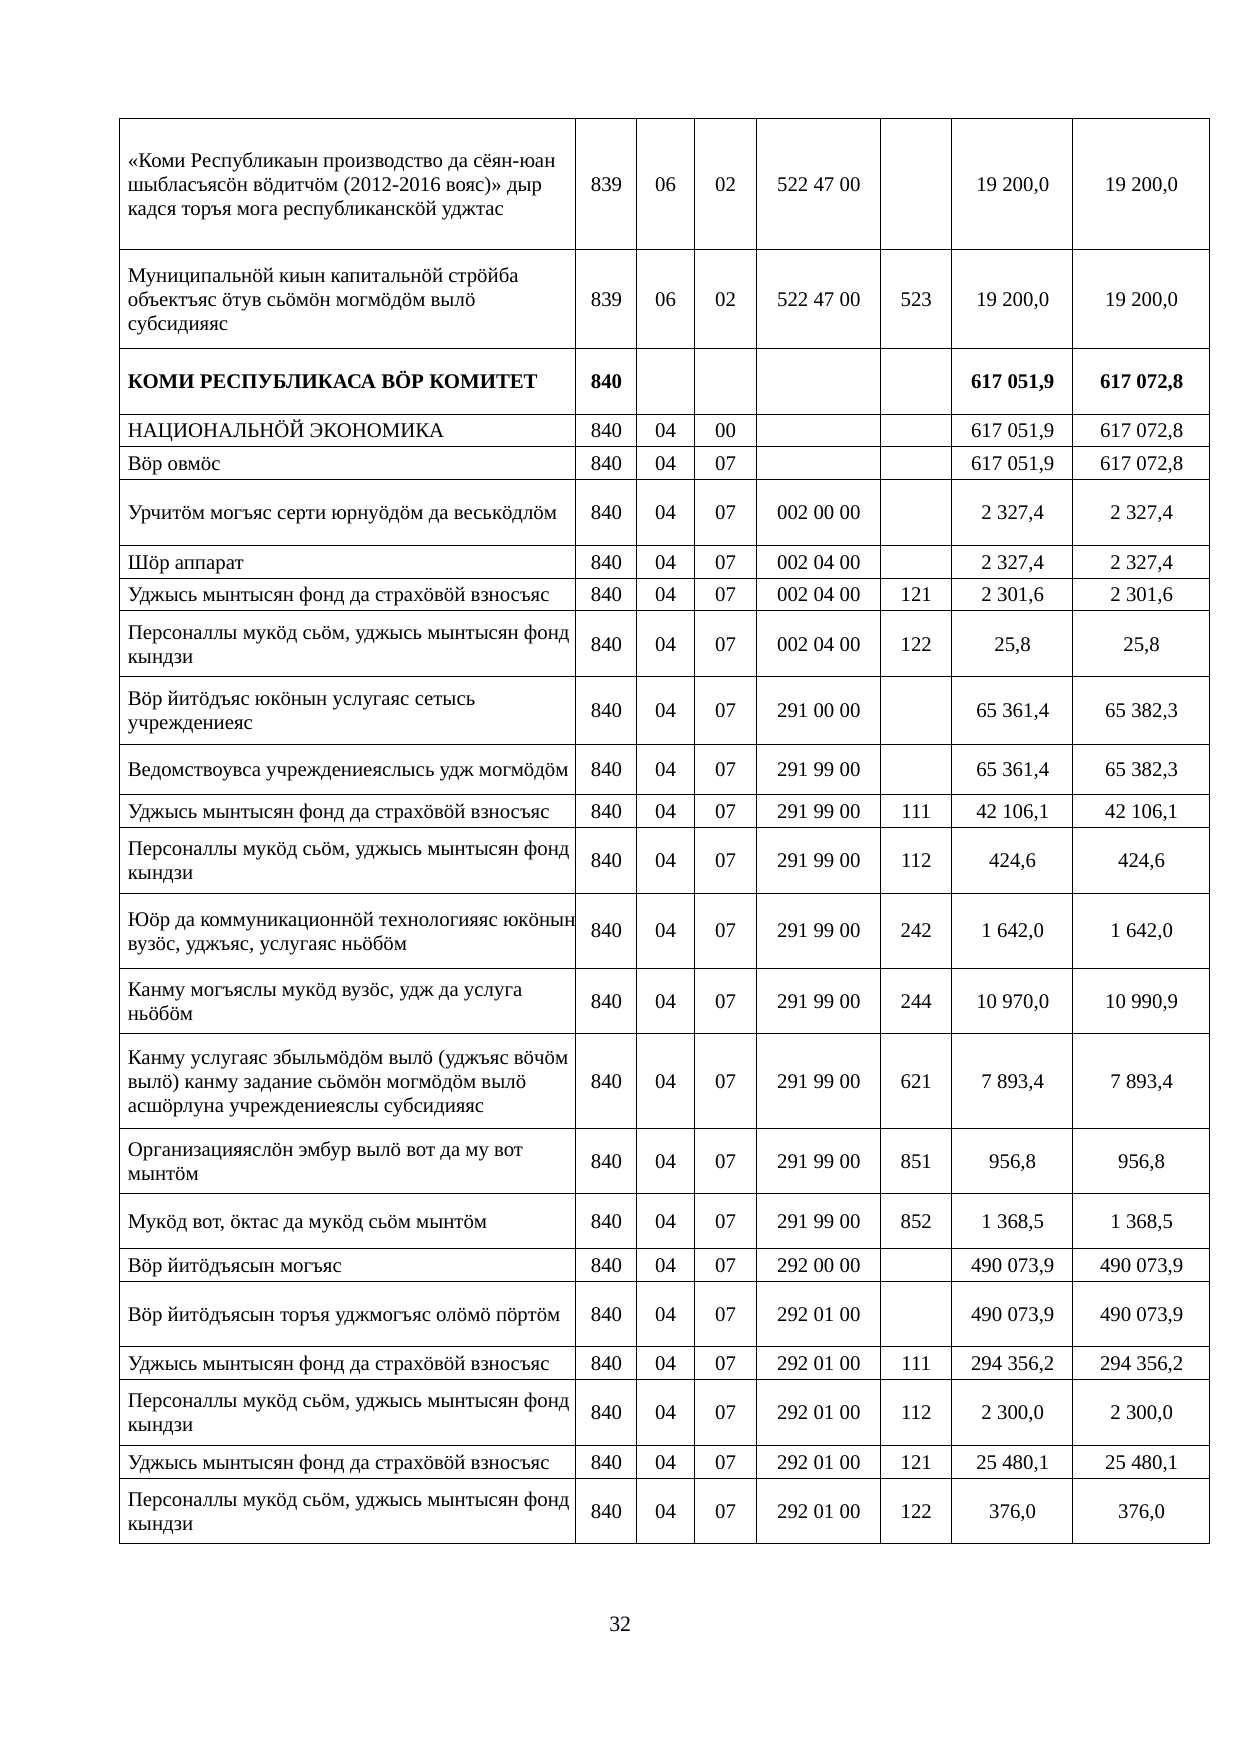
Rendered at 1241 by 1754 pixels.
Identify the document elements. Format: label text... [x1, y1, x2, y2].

table_cell 00 [695, 415, 756, 446]
table_cell 840 [576, 1347, 636, 1379]
table_cell 292 00 00 [757, 1249, 880, 1281]
table_cell 424,6 [1073, 828, 1209, 893]
table_cell 1 642,0 [952, 894, 1072, 967]
table_cell 07 [695, 1194, 756, 1248]
table_cell [881, 745, 951, 794]
table_cell Вӧр овмӧс [120, 447, 575, 479]
table_cell 112 [881, 828, 951, 893]
table_cell [881, 415, 951, 446]
table_cell 840 [576, 894, 636, 967]
table_cell 04 [637, 1347, 694, 1379]
table_cell Муниципальнӧй киын капитальнӧй стрӧйба объектъяс ӧтув сьӧмӧн могмӧдӧм вылӧ субсидияяс [120, 250, 575, 348]
table_cell 291 99 00 [757, 969, 880, 1033]
table_cell 42 106,1 [952, 795, 1072, 827]
table_cell 111 [881, 795, 951, 827]
table_cell 04 [637, 677, 694, 743]
table_cell 07 [695, 828, 756, 893]
table_cell Урчитӧм могъяс серти юрнуӧдӧм да веськӧдлӧм [120, 480, 575, 545]
table_cell 840 [576, 1479, 636, 1543]
table_cell Персоналлы мукӧд сьӧм, уджысь мынтысян фонд кындзи [120, 1479, 575, 1543]
table_cell 291 99 00 [757, 795, 880, 827]
table_cell 06 [637, 250, 694, 348]
table_cell 852 [881, 1194, 951, 1248]
table_cell 07 [695, 1446, 756, 1477]
table_cell 7 893,4 [1073, 1034, 1209, 1127]
table_cell 02 [695, 250, 756, 348]
table_cell 292 01 00 [757, 1282, 880, 1346]
table_cell 523 [881, 250, 951, 348]
table_cell Шӧр аппарат [120, 546, 575, 577]
table_cell 840 [576, 1194, 636, 1248]
table_cell 851 [881, 1129, 951, 1193]
table_cell 111 [881, 1347, 951, 1379]
table_cell 617 072,8 [1073, 415, 1209, 446]
table_cell 292 01 00 [757, 1380, 880, 1445]
table_cell 291 99 00 [757, 745, 880, 794]
table_cell 04 [637, 480, 694, 545]
table_cell 121 [881, 1446, 951, 1477]
table_cell 291 99 00 [757, 894, 880, 967]
table_cell 04 [637, 969, 694, 1033]
table_cell Персоналлы мукӧд сьӧм, уджысь мынтысян фонд кындзи [120, 1380, 575, 1445]
table_cell 002 04 00 [757, 611, 880, 676]
table_cell 07 [695, 579, 756, 610]
table_cell 291 99 00 [757, 1129, 880, 1193]
table_cell Уджысь мынтысян фонд да страхӧвӧй взносъяс [120, 1446, 575, 1477]
table_cell [881, 119, 951, 249]
table_cell 10 970,0 [952, 969, 1072, 1033]
table_cell 121 [881, 579, 951, 610]
table_cell [881, 546, 951, 577]
table_cell 2 327,4 [952, 480, 1072, 545]
table_cell Уджысь мынтысян фонд да страхӧвӧй взносъяс [120, 579, 575, 610]
table_cell 2 327,4 [952, 546, 1072, 577]
table_cell 424,6 [952, 828, 1072, 893]
table_cell 490 073,9 [1073, 1282, 1209, 1346]
table_cell 2 301,6 [1073, 579, 1209, 610]
table_cell 617 051,9 [952, 415, 1072, 446]
table_cell 002 04 00 [757, 579, 880, 610]
table_cell 617 072,8 [1073, 447, 1209, 479]
table_cell 292 01 00 [757, 1446, 880, 1477]
table_cell 522 47 00 [757, 250, 880, 348]
table_cell 07 [695, 745, 756, 794]
table_cell 840 [576, 1129, 636, 1193]
table_cell 04 [637, 546, 694, 577]
table_cell 840 [576, 1034, 636, 1127]
table_cell 291 99 00 [757, 828, 880, 893]
table_cell 2 301,6 [952, 579, 1072, 610]
table_cell 291 00 00 [757, 677, 880, 743]
table_cell [881, 677, 951, 743]
table_cell 19 200,0 [952, 119, 1072, 249]
table_cell 07 [695, 546, 756, 577]
table_cell 621 [881, 1034, 951, 1127]
table_cell [757, 415, 880, 446]
table_cell Персоналлы мукӧд сьӧм, уджысь мынтысян фонд кындзи [120, 828, 575, 893]
table_cell 65 361,4 [952, 745, 1072, 794]
table_cell 617 072,8 [1073, 349, 1209, 413]
table_cell 10 990,9 [1073, 969, 1209, 1033]
table_cell 07 [695, 1479, 756, 1543]
table_cell 07 [695, 969, 756, 1033]
table_cell 840 [576, 828, 636, 893]
table_cell Канму могъяслы мукӧд вузӧс, удж да услуга ньӧбӧм [120, 969, 575, 1033]
table_cell 25,8 [952, 611, 1072, 676]
table_cell 291 99 00 [757, 1034, 880, 1127]
table_cell 07 [695, 1034, 756, 1127]
table_cell 19 200,0 [1073, 250, 1209, 348]
table_cell 07 [695, 1129, 756, 1193]
table_cell 04 [637, 1249, 694, 1281]
table_cell 840 [576, 415, 636, 446]
table_cell Ведомствоувса учреждениеяслысь удж могмӧдӧм [120, 745, 575, 794]
table_cell 25 480,1 [1073, 1446, 1209, 1477]
table_cell 956,8 [1073, 1129, 1209, 1193]
table_cell 956,8 [952, 1129, 1072, 1193]
table_cell Уджысь мынтысян фонд да страхӧвӧй взносъяс [120, 795, 575, 827]
table_cell 840 [576, 611, 636, 676]
table_cell 294 356,2 [952, 1347, 1072, 1379]
table_cell 04 [637, 894, 694, 967]
table_cell Юӧр да коммуникационнӧй технологияяс юкӧнын вузӧс, уджъяс, услугаяс ньӧбӧм [120, 894, 575, 967]
table_cell 490 073,9 [952, 1249, 1072, 1281]
table_cell 840 [576, 349, 636, 413]
table_cell 002 04 00 [757, 546, 880, 577]
table_cell 04 [637, 415, 694, 446]
table_cell 376,0 [952, 1479, 1072, 1543]
table_cell 840 [576, 1380, 636, 1445]
table_cell 04 [637, 1194, 694, 1248]
table_cell 2 300,0 [952, 1380, 1072, 1445]
table_cell 04 [637, 745, 694, 794]
table_cell [881, 480, 951, 545]
table_cell 2 327,4 [1073, 546, 1209, 577]
table_cell 06 [637, 119, 694, 249]
table_cell Организацияяслӧн эмбур вылӧ вот да му вот мынтӧм [120, 1129, 575, 1193]
table_cell 840 [576, 447, 636, 479]
table_cell 122 [881, 611, 951, 676]
table_cell 04 [637, 611, 694, 676]
table_cell Уджысь мынтысян фонд да страхӧвӧй взносъяс [120, 1347, 575, 1379]
table_cell Вӧр йитӧдъясын могъяс [120, 1249, 575, 1281]
table_cell 04 [637, 447, 694, 479]
table_cell 617 051,9 [952, 349, 1072, 413]
table_cell [881, 349, 951, 413]
table_cell 07 [695, 1282, 756, 1346]
table_cell 25,8 [1073, 611, 1209, 676]
table_cell 294 356,2 [1073, 1347, 1209, 1379]
table_cell 07 [695, 611, 756, 676]
table_cell 04 [637, 1446, 694, 1477]
table_cell 839 [576, 250, 636, 348]
table_cell 19 200,0 [952, 250, 1072, 348]
table_cell 840 [576, 546, 636, 577]
table_cell 840 [576, 969, 636, 1033]
table_cell Персоналлы мукӧд сьӧм, уджысь мынтысян фонд кындзи [120, 611, 575, 676]
table_cell 522 47 00 [757, 119, 880, 249]
table_cell КОМИ РЕСПУБЛИКАСА ВӦР КОМИТЕТ [120, 349, 575, 413]
table_cell 840 [576, 677, 636, 743]
table_cell НАЦИОНАЛЬНӦЙ ЭКОНОМИКА [120, 415, 575, 446]
table_cell 840 [576, 1282, 636, 1346]
table_cell 840 [576, 795, 636, 827]
table_cell 04 [637, 795, 694, 827]
table_cell [695, 349, 756, 413]
table_cell «Коми Республикаын производство да сёян-юан шыбласъясӧн вӧдитчӧм (2012-2016 вояс)» дыр кадся торъя мога республиканскӧй уджтас [120, 119, 575, 249]
table_cell 07 [695, 677, 756, 743]
table_cell 1 642,0 [1073, 894, 1209, 967]
table_cell 292 01 00 [757, 1347, 880, 1379]
table_cell 65 382,3 [1073, 677, 1209, 743]
table_cell 112 [881, 1380, 951, 1445]
table_cell 04 [637, 579, 694, 610]
table_cell [757, 349, 880, 413]
table_cell Вӧр йитӧдъясын торъя уджмогъяс олӧмӧ пӧртӧм [120, 1282, 575, 1346]
table_cell 840 [576, 1446, 636, 1477]
table_cell 7 893,4 [952, 1034, 1072, 1127]
table_cell 19 200,0 [1073, 119, 1209, 249]
table_cell 07 [695, 447, 756, 479]
table_cell 04 [637, 1034, 694, 1127]
table_cell Мукӧд вот, ӧктас да мукӧд сьӧм мынтӧм [120, 1194, 575, 1248]
table_cell 04 [637, 1380, 694, 1445]
table_cell 25 480,1 [952, 1446, 1072, 1477]
table_cell 840 [576, 579, 636, 610]
table_cell Канму услугаяс збыльмӧдӧм вылӧ (уджъяс вӧчӧм вылӧ) канму задание сьӧмӧн могмӧдӧм вылӧ асшӧрлуна учреждениеяслы субсидияяс [120, 1034, 575, 1127]
table_cell [881, 1282, 951, 1346]
table_cell 122 [881, 1479, 951, 1543]
table_cell 840 [576, 1249, 636, 1281]
table_cell 04 [637, 1129, 694, 1193]
table_cell [881, 1249, 951, 1281]
table_cell 002 00 00 [757, 480, 880, 545]
table_cell [757, 447, 880, 479]
table_cell 07 [695, 1380, 756, 1445]
table_cell 617 051,9 [952, 447, 1072, 479]
table_cell Вӧр йитӧдъяс юкӧнын услугаяс сетысь учреждениеяс [120, 677, 575, 743]
table_cell 490 073,9 [1073, 1249, 1209, 1281]
table_cell [637, 349, 694, 413]
table_cell 02 [695, 119, 756, 249]
table_cell 2 327,4 [1073, 480, 1209, 545]
table_cell 490 073,9 [952, 1282, 1072, 1346]
table_cell 1 368,5 [1073, 1194, 1209, 1248]
table_cell 42 106,1 [1073, 795, 1209, 827]
table_cell 65 361,4 [952, 677, 1072, 743]
table_cell 07 [695, 480, 756, 545]
table_cell 291 99 00 [757, 1194, 880, 1248]
table_cell 65 382,3 [1073, 745, 1209, 794]
table_cell 04 [637, 828, 694, 893]
table_cell 04 [637, 1282, 694, 1346]
table_cell 07 [695, 894, 756, 967]
table_cell 2 300,0 [1073, 1380, 1209, 1445]
table_cell 07 [695, 795, 756, 827]
table_cell 07 [695, 1249, 756, 1281]
table_cell 244 [881, 969, 951, 1033]
table_cell [881, 447, 951, 479]
table_cell 839 [576, 119, 636, 249]
table_cell 376,0 [1073, 1479, 1209, 1543]
table_cell 04 [637, 1479, 694, 1543]
table_cell 840 [576, 745, 636, 794]
table_cell 292 01 00 [757, 1479, 880, 1543]
table_cell 840 [576, 480, 636, 545]
table_cell 1 368,5 [952, 1194, 1072, 1248]
table_cell 242 [881, 894, 951, 967]
table_cell 07 [695, 1347, 756, 1379]
